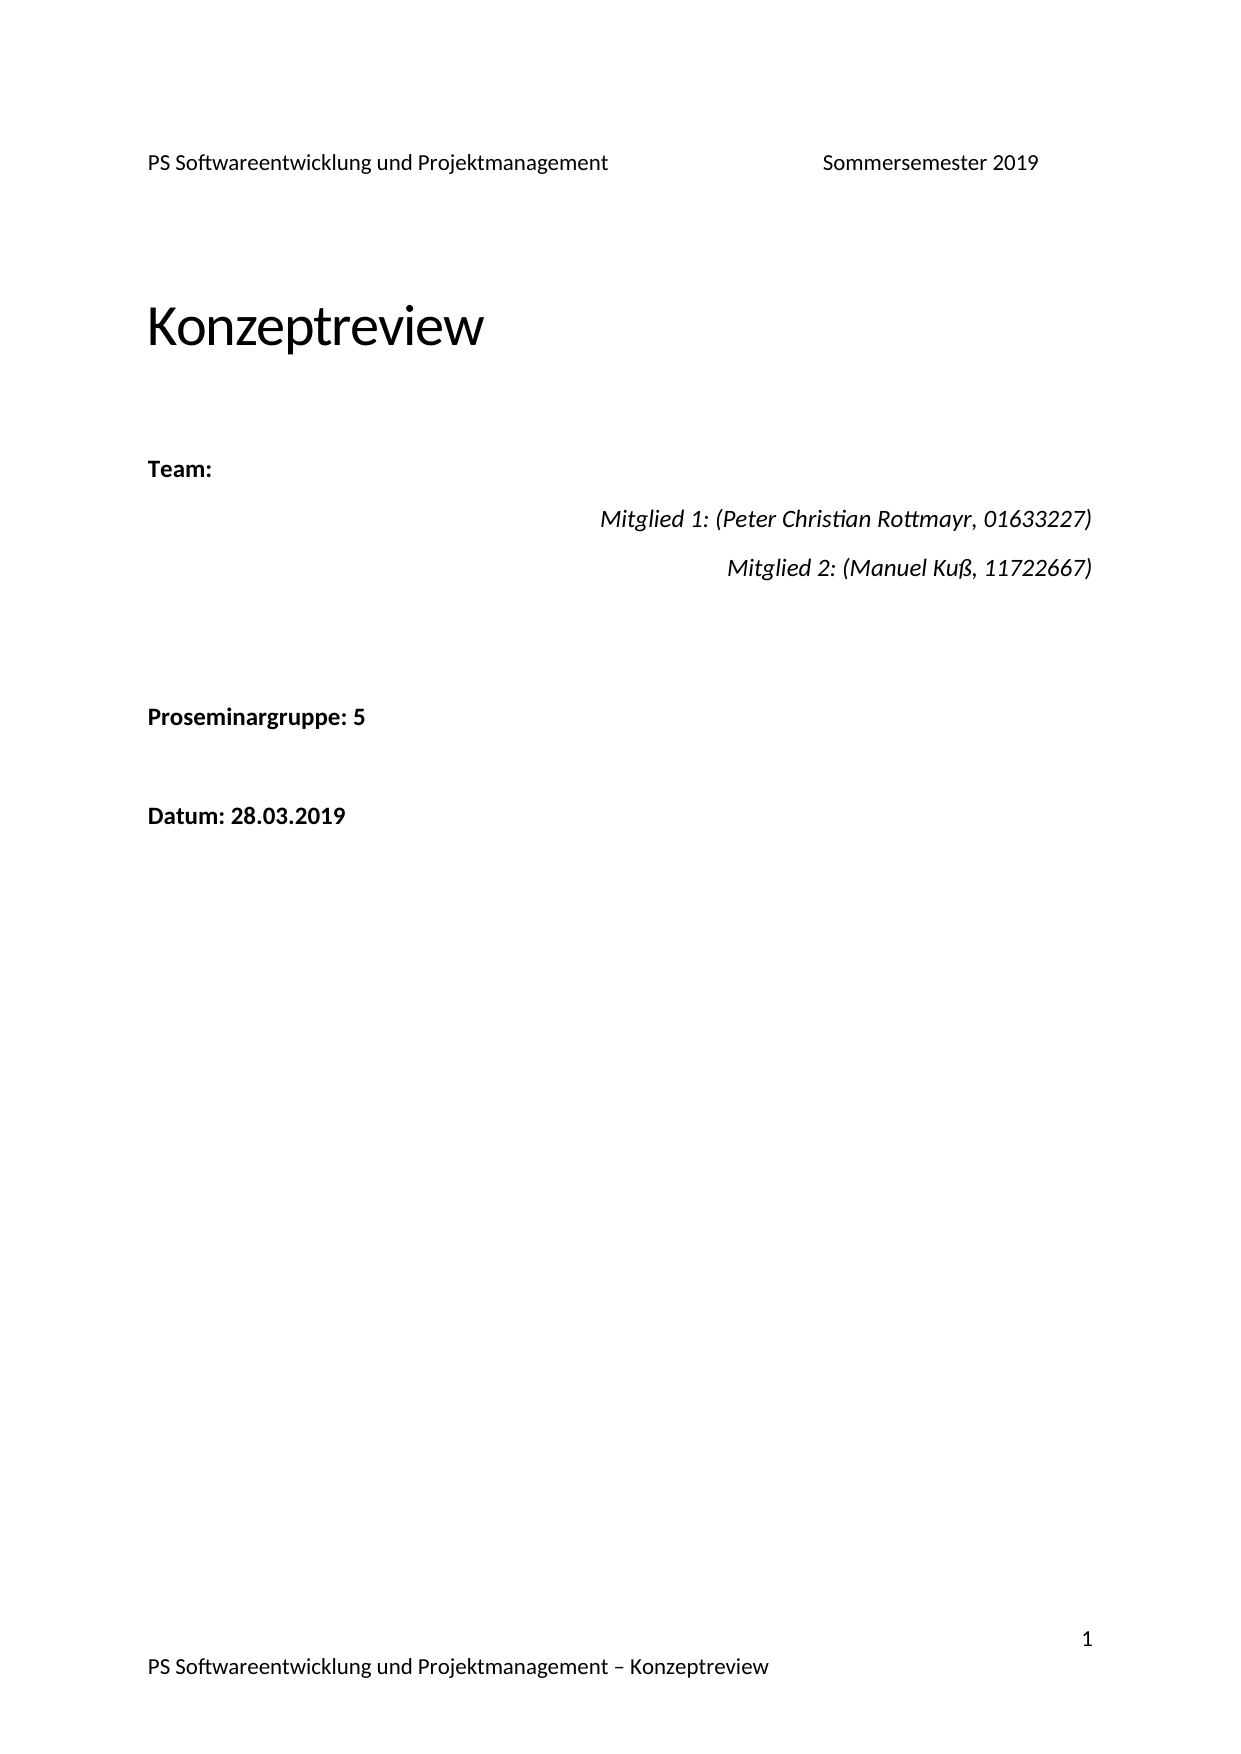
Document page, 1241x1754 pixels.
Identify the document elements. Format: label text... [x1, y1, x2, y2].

text Proseminargruppe: 5 [148, 701, 1093, 732]
text Team: [148, 453, 1093, 484]
text Konzeptreview [148, 288, 1093, 359]
text PS Softwareentwicklung und Projektmanagement Sommersemester 2019 [148, 148, 1093, 176]
text Datum: 28.03.2019 [148, 800, 1093, 831]
text Mitglied 2: (Manuel Kuß, 11722667) [148, 552, 1093, 583]
text Mitglied 1: (Peter Christian Rottmayr, 01633227) [148, 503, 1093, 533]
